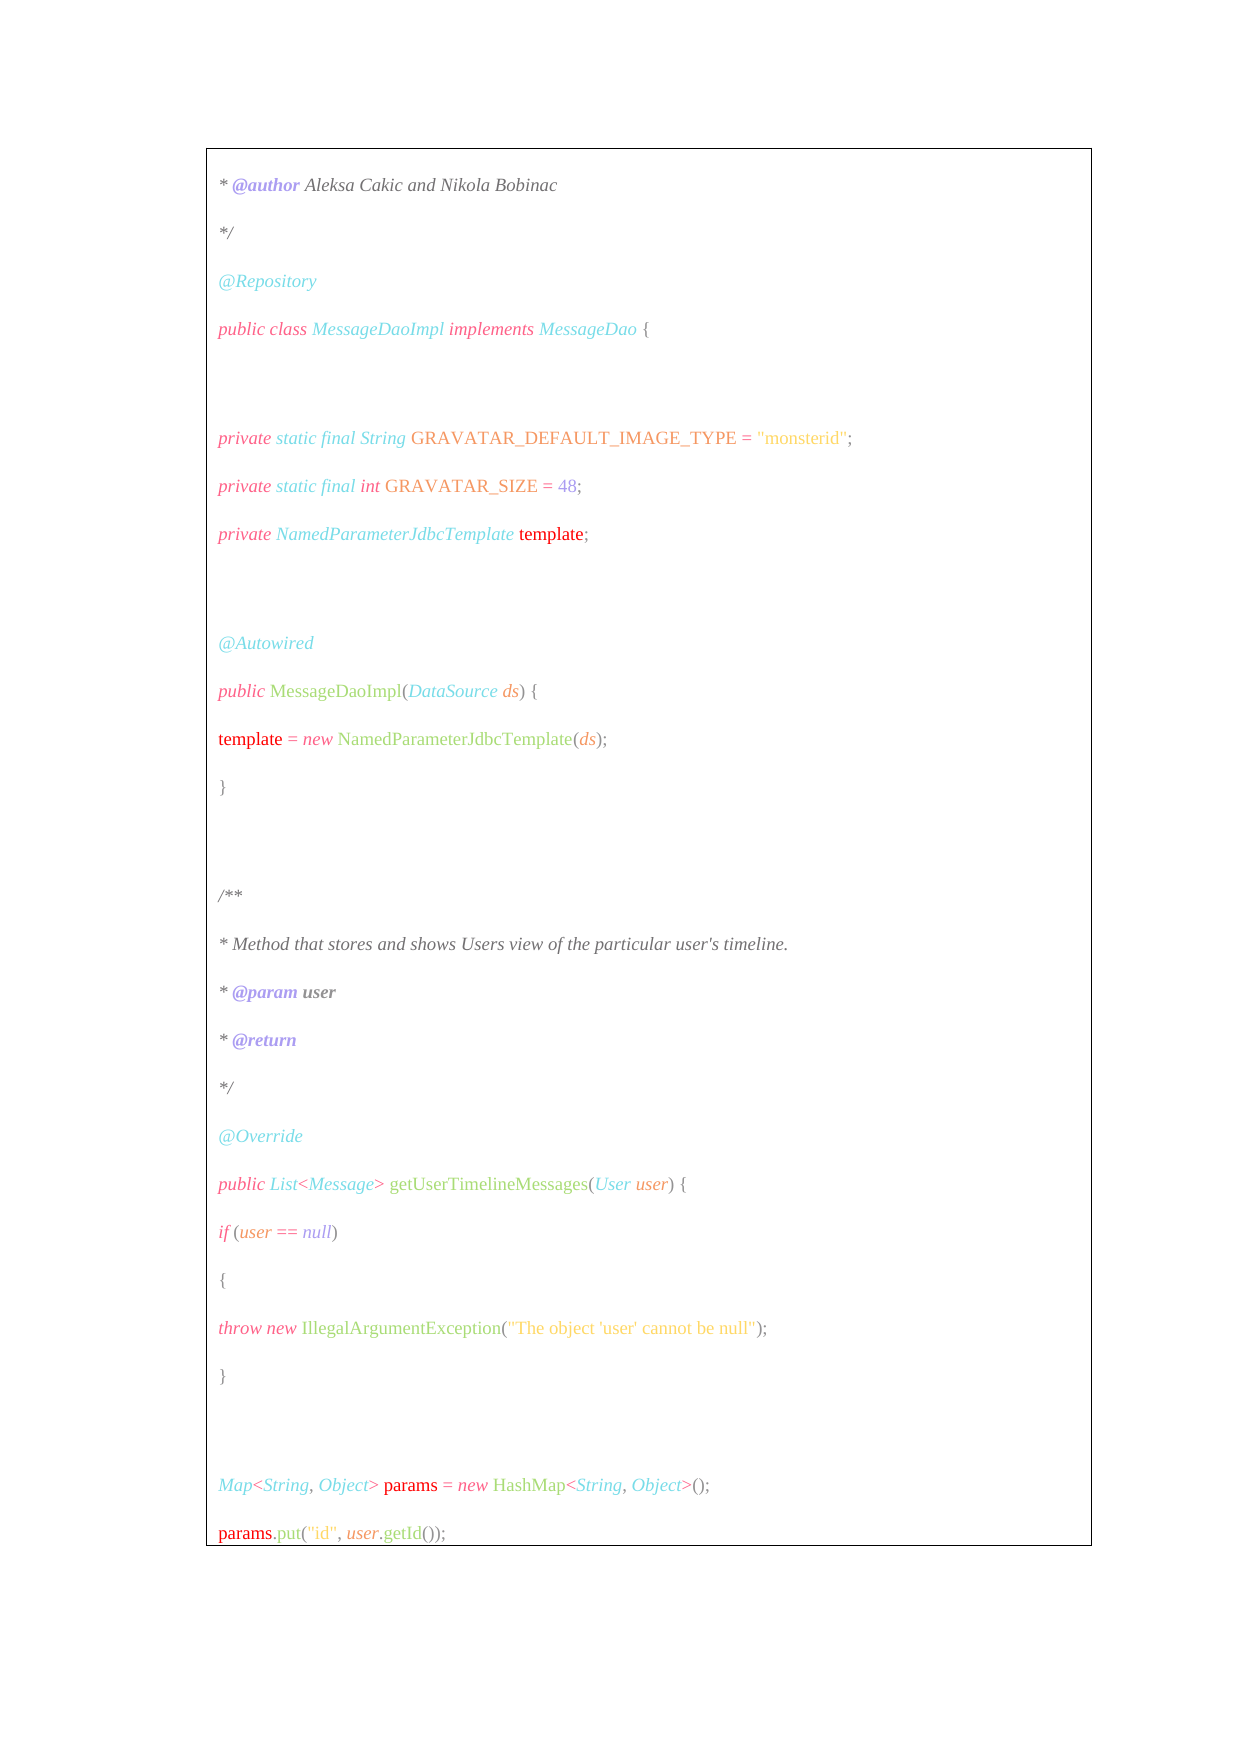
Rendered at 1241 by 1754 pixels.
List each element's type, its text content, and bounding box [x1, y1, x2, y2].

table_header * @author Aleksa Cakic and Nikola Bobinac */ @Repository public class MessageDaoImpl implements MessageDao { private static final String GRAVATAR_DEFAULT_IMAGE_TYPE = "monsterid"; private static final int GRAVATAR_SIZE = 48; private NamedParameterJdbcTemplate template; @Autowired public MessageDaoImpl(DataSource ds) { template = new NamedParameterJdbcTemplate(ds); } /** * Method that stores and shows Users view of the particular user's timeline. * @param user * @return */ @Override public List<Message> getUserTimelineMessages(User user) { if (user == null) { throw new IllegalArgumentException("The object 'user' cannot be null"); } Map<String, Object> params = new HashMap<String, Object>(); params.put("id", user.getId()); [207, 149, 1091, 1545]
